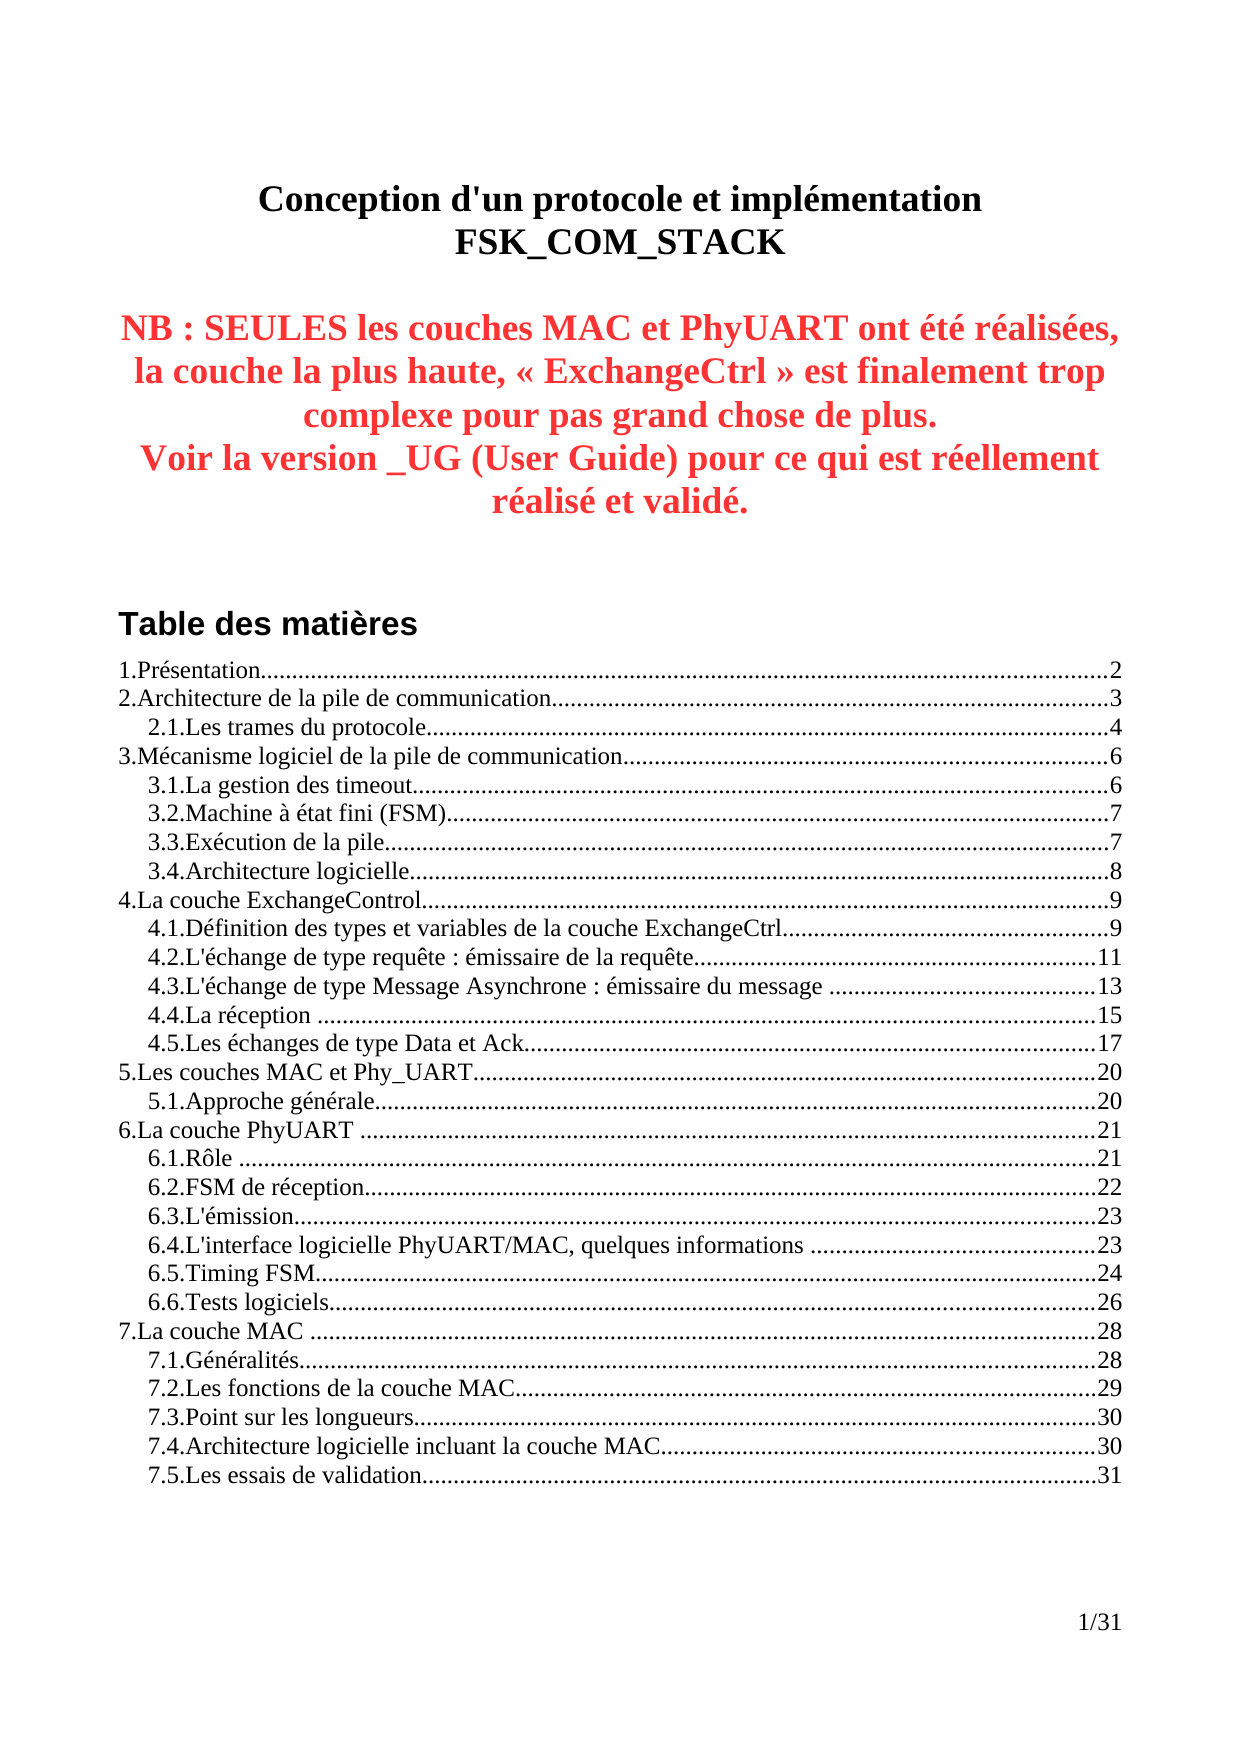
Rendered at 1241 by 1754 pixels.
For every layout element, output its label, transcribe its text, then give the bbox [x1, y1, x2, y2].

text 7.4.Architecture logicielle incluant la couche MAC 30 [148, 1431, 1122, 1460]
text 6.6.Tests logiciels 26 [148, 1287, 1122, 1316]
text 4.5.Les échanges de type Data et Ack 17 [148, 1028, 1122, 1057]
text 3.1.La gestion des timeout 6 [148, 770, 1122, 798]
subtitle Table des matières [118, 604, 1122, 642]
text Conception d'un protocole et implémentation [118, 176, 1122, 219]
text 6.5.Timing FSM 24 [148, 1258, 1122, 1287]
text 4.1.Définition des types et variables de la couche ExchangeCtrl 9 [148, 913, 1122, 942]
text NB : SEULES les couches MAC et PhyUART ont été réalisées, la couche la plus haute, « ExchangeCtrl » est finalement trop complexe pour pas grand chose de plus. [118, 306, 1122, 435]
text 6.1.Rôle 21 [148, 1143, 1122, 1172]
text 4.2.L'échange de type requête : émissaire de la requête 11 [148, 942, 1122, 971]
text 6.La couche PhyUART 21 [118, 1115, 1122, 1143]
text 7.2.Les fonctions de la couche MAC 29 [148, 1373, 1122, 1402]
text 3.Mécanisme logiciel de la pile de communication 6 [118, 741, 1122, 770]
text 2.Architecture de la pile de communication 3 [118, 683, 1122, 712]
text 4.La couche ExchangeControl 9 [118, 885, 1122, 913]
text 3.3.Exécution de la pile 7 [148, 827, 1122, 856]
text 7.1.Généralités 28 [148, 1345, 1122, 1373]
text 4.4.La réception 15 [148, 1000, 1122, 1028]
text Voir la version _UG (User Guide) pour ce qui est réellement réalisé et validé. [118, 435, 1122, 521]
text 4.3.L'échange de type Message Asynchrone : émissaire du message 13 [148, 971, 1122, 1000]
text 6.2.FSM de réception 22 [148, 1172, 1122, 1201]
text 1.Présentation 2 [118, 655, 1122, 683]
text 3.4.Architecture logicielle 8 [148, 856, 1122, 885]
text 7.La couche MAC 28 [118, 1316, 1122, 1345]
text FSK_COM_STACK [118, 219, 1122, 263]
text 3.2.Machine à état fini (FSM) 7 [148, 798, 1122, 827]
text 6.3.L'émission 23 [148, 1201, 1122, 1230]
text 7.5.Les essais de validation 31 [148, 1460, 1122, 1488]
text 6.4.L'interface logicielle PhyUART/MAC, quelques informations ... 23 [148, 1230, 1122, 1258]
text 5.1.Approche générale 20 [148, 1086, 1122, 1115]
text 2.1.Les trames du protocole 4 [148, 712, 1122, 741]
text 7.3.Point sur les longueurs 30 [148, 1402, 1122, 1431]
text 5.Les couches MAC et Phy_UART 20 [118, 1057, 1122, 1086]
